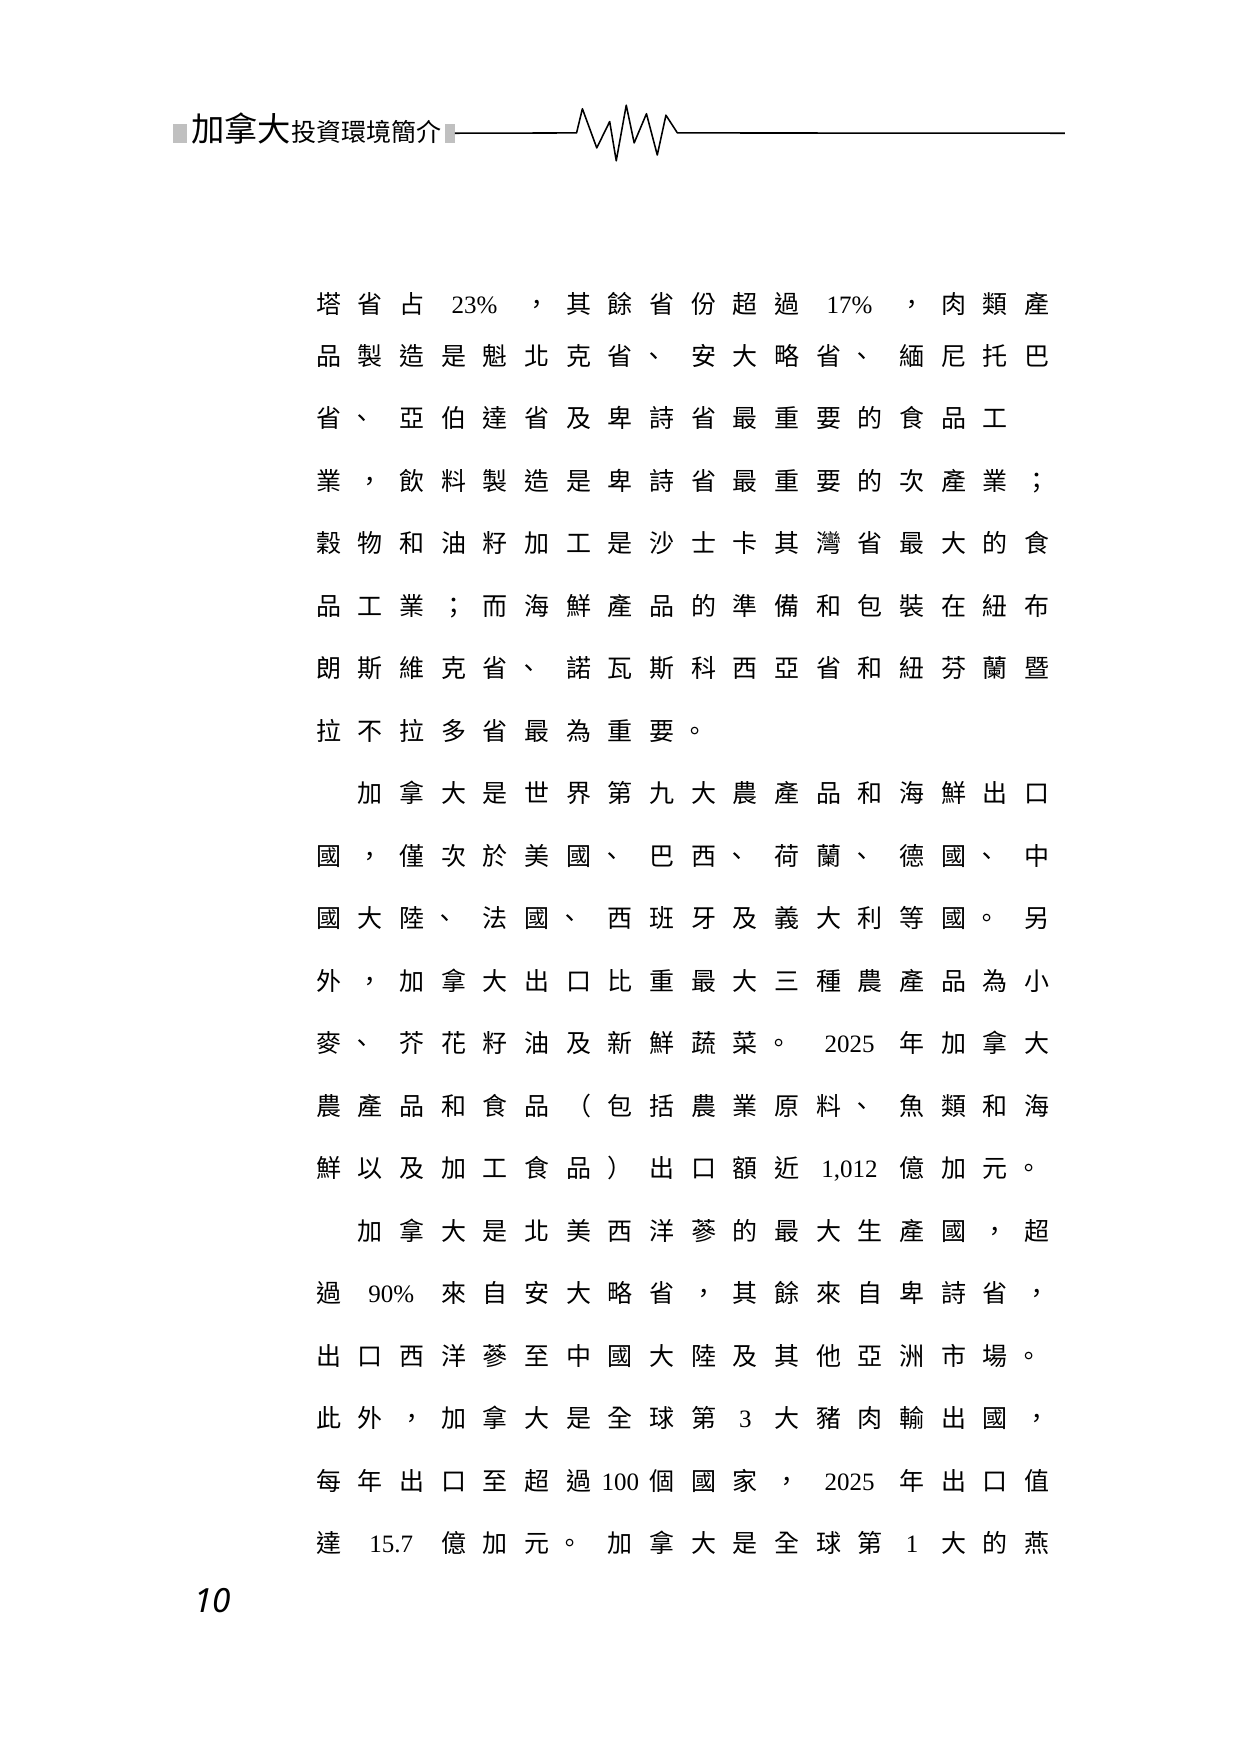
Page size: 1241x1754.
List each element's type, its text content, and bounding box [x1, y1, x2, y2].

text 加拿大是世界第九大農產品和海鮮出口國，僅次於美國、巴西、荷蘭、德國、中國大陸、法國、西班牙及義大利等國。另外，加拿大出口比重最大三種農產品為小麥、芥花籽油及新鮮蔬菜。2025年加拿大農產品和食品（包括農業原料、魚類和海鮮以及加工食品）出口額近1,012億加元。 [281, 750, 1058, 1188]
text 塔省占23%，其餘省份超過17%，肉類產品製造是魁北克省、安大略省、緬尼托巴省、亞伯達省及卑詩省最重要的食品工業，飲料製造是卑詩省最重要的次產業；穀物和油籽加工是沙士卡其灣省最大的食品工業；而海鮮產品的準備和包裝在紐布朗斯維克省、諾瓦斯科西亞省和紐芬蘭暨拉不拉多省最為重要。 [281, 250, 1058, 750]
text 加拿大是北美西洋蔘的最大生產國，超過90%來自安大略省，其餘來自卑詩省，出口西洋蔘至中國大陸及其他亞洲市場。此外，加拿大是全球第3大豬肉輸出國，每年出口至超過100個國家，2025年出口值達15.7億加元。加拿大是全球第1大的燕 [281, 1188, 1058, 1563]
